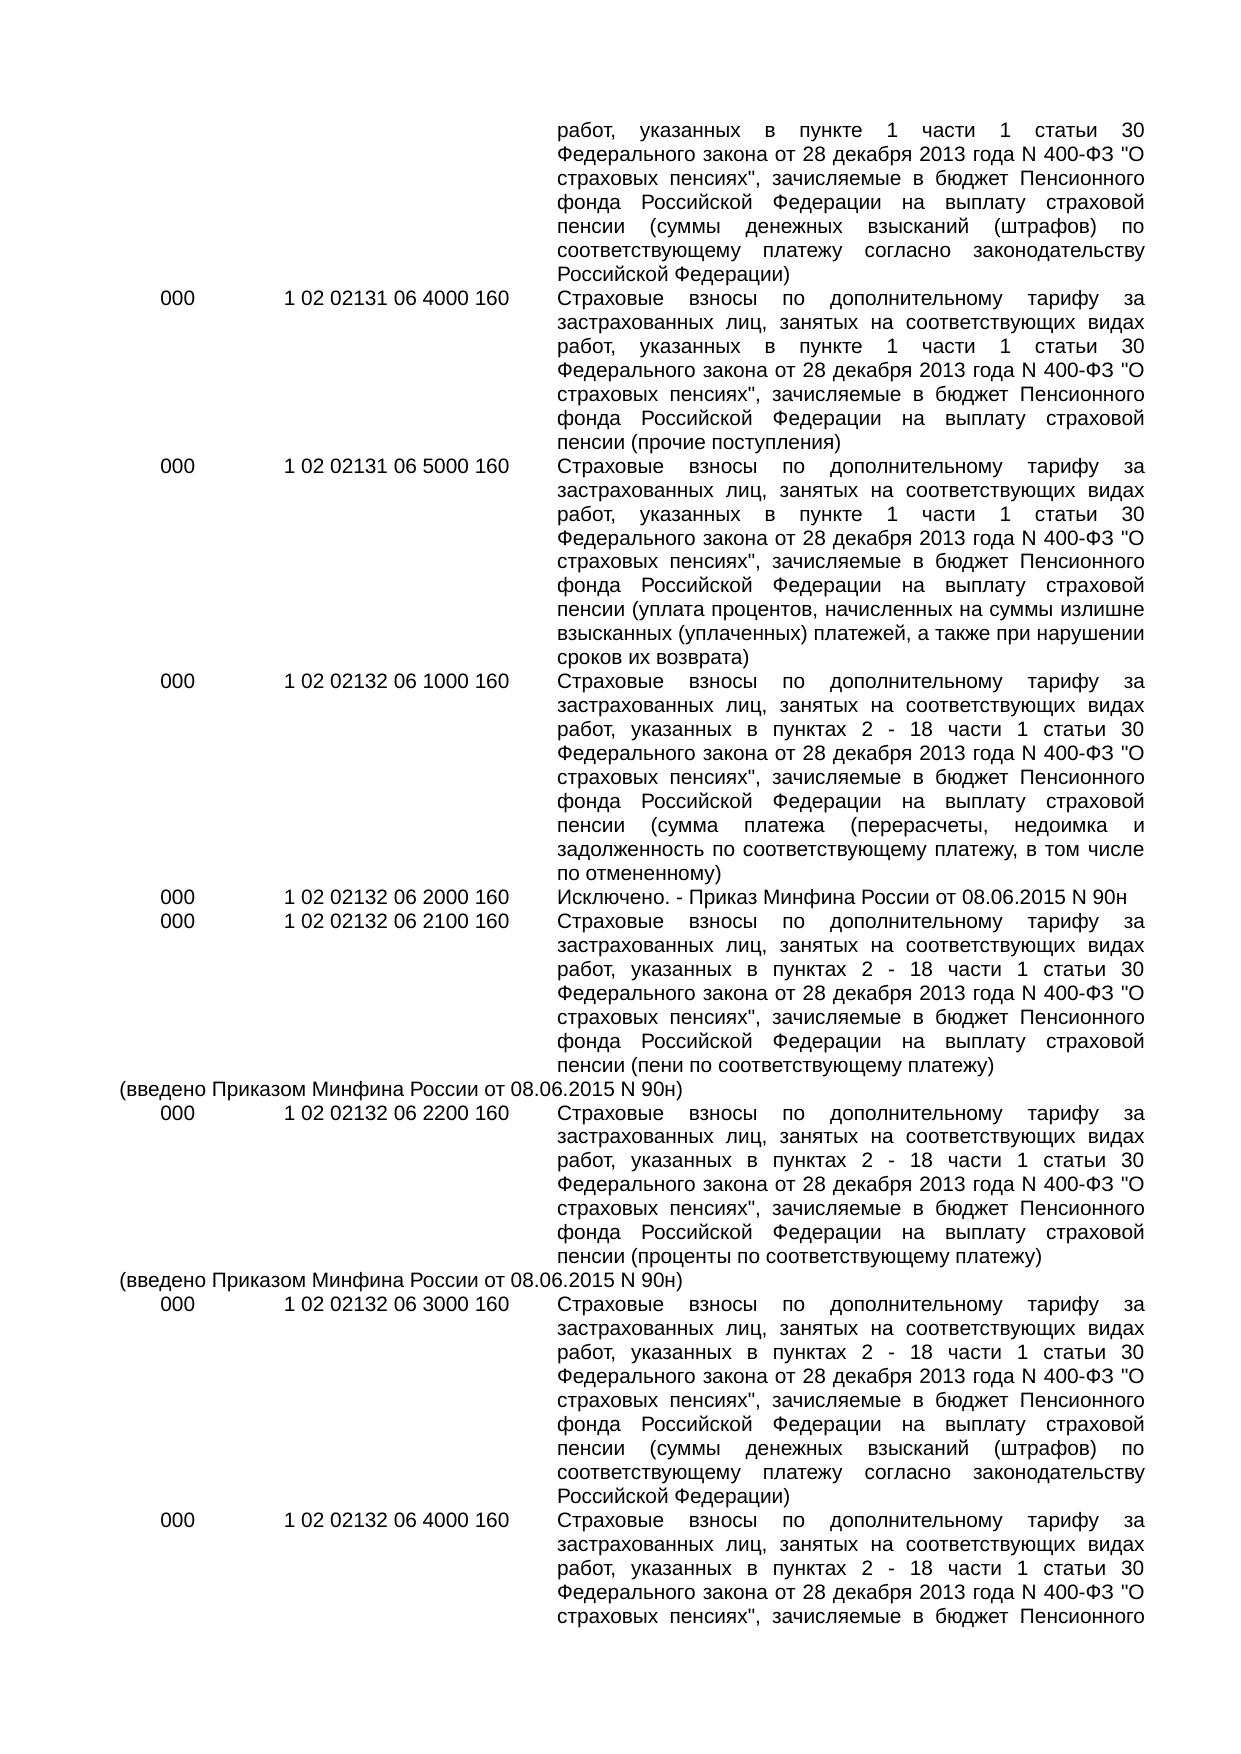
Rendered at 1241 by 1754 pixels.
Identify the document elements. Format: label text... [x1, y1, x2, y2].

table_cell [118, 118, 237, 286]
table_cell Страховые взносы по дополнительному тарифу за застрахованных лиц, занятых на соответствующих видах работ, указанных в пунктах 2 - 18 части 1 статьи 30 Федерального закона от 28 декабря 2013 года N 400-ФЗ "О страховых пенсиях", зачисляемые в бюджет Пенсионного фонда Российской Федерации на выплату страховой пенсии (сумма платежа (перерасчеты, недоимка и задолженность по соответствующему платежу, в том числе по отмененному) [556, 669, 1146, 885]
table_cell Страховые взносы по дополнительному тарифу за застрахованных лиц, занятых на соответствующих видах работ, указанных в пункте 1 части 1 статьи 30 Федерального закона от 28 декабря 2013 года N 400-ФЗ "О страховых пенсиях", зачисляемые в бюджет Пенсионного фонда Российской Федерации на выплату страховой пенсии (уплата процентов, начисленных на суммы излишне взысканных (уплаченных) платежей, а также при нарушении сроков их возврата) [556, 454, 1146, 669]
table_cell 000 [118, 885, 237, 909]
table_cell Страховые взносы по дополнительному тарифу за застрахованных лиц, занятых на соответствующих видах работ, указанных в пунктах 2 - 18 части 1 статьи 30 Федерального закона от 28 декабря 2013 года N 400-ФЗ "О страховых пенсиях", зачисляемые в бюджет Пенсионного [556, 1508, 1146, 1627]
table_cell 000 [118, 1100, 237, 1268]
table_cell 000 [118, 1508, 237, 1627]
table_cell (введено Приказом Минфина России от 08.06.2015 N 90н) [118, 1076, 1146, 1100]
table_cell 000 [118, 286, 237, 453]
table_cell 1 02 02132 06 2000 160 [237, 885, 556, 909]
table_cell Страховые взносы по дополнительному тарифу за застрахованных лиц, занятых на соответствующих видах работ, указанных в пункте 1 части 1 статьи 30 Федерального закона от 28 декабря 2013 года N 400-ФЗ "О страховых пенсиях", зачисляемые в бюджет Пенсионного фонда Российской Федерации на выплату страховой пенсии (прочие поступления) [556, 286, 1146, 453]
table_cell Страховые взносы по дополнительному тарифу за застрахованных лиц, занятых на соответствующих видах работ, указанных в пунктах 2 - 18 части 1 статьи 30 Федерального закона от 28 декабря 2013 года N 400-ФЗ "О страховых пенсиях", зачисляемые в бюджет Пенсионного фонда Российской Федерации на выплату страховой пенсии (суммы денежных взысканий (штрафов) по соответствующему платежу согласно законодательству Российской Федерации) [556, 1292, 1146, 1508]
table_cell 000 [118, 909, 237, 1076]
table_cell 000 [118, 669, 237, 885]
table_cell работ, указанных в пункте 1 части 1 статьи 30 Федерального закона от 28 декабря 2013 года N 400-ФЗ "О страховых пенсиях", зачисляемые в бюджет Пенсионного фонда Российской Федерации на выплату страховой пенсии (суммы денежных взысканий (штрафов) по соответствующему платежу согласно законодательству Российской Федерации) [556, 118, 1146, 286]
table_cell 1 02 02132 06 4000 160 [237, 1508, 556, 1627]
table_cell 1 02 02132 06 2100 160 [237, 909, 556, 1076]
table_cell 1 02 02132 06 3000 160 [237, 1292, 556, 1508]
table_cell (введено Приказом Минфина России от 08.06.2015 N 90н) [118, 1268, 1146, 1292]
table_cell [237, 118, 556, 286]
table_cell 1 02 02131 06 4000 160 [237, 286, 556, 453]
table_cell 1 02 02132 06 1000 160 [237, 669, 556, 885]
table_cell Страховые взносы по дополнительному тарифу за застрахованных лиц, занятых на соответствующих видах работ, указанных в пунктах 2 - 18 части 1 статьи 30 Федерального закона от 28 декабря 2013 года N 400-ФЗ "О страховых пенсиях", зачисляемые в бюджет Пенсионного фонда Российской Федерации на выплату страховой пенсии (проценты по соответствующему платежу) [556, 1100, 1146, 1268]
table_cell 1 02 02131 06 5000 160 [237, 454, 556, 669]
table_cell 000 [118, 1292, 237, 1508]
table_cell 1 02 02132 06 2200 160 [237, 1100, 556, 1268]
table_cell Страховые взносы по дополнительному тарифу за застрахованных лиц, занятых на соответствующих видах работ, указанных в пунктах 2 - 18 части 1 статьи 30 Федерального закона от 28 декабря 2013 года N 400-ФЗ "О страховых пенсиях", зачисляемые в бюджет Пенсионного фонда Российской Федерации на выплату страховой пенсии (пени по соответствующему платежу) [556, 909, 1146, 1076]
table_cell 000 [118, 454, 237, 669]
table_cell Исключено. - Приказ Минфина России от 08.06.2015 N 90н [556, 885, 1146, 909]
